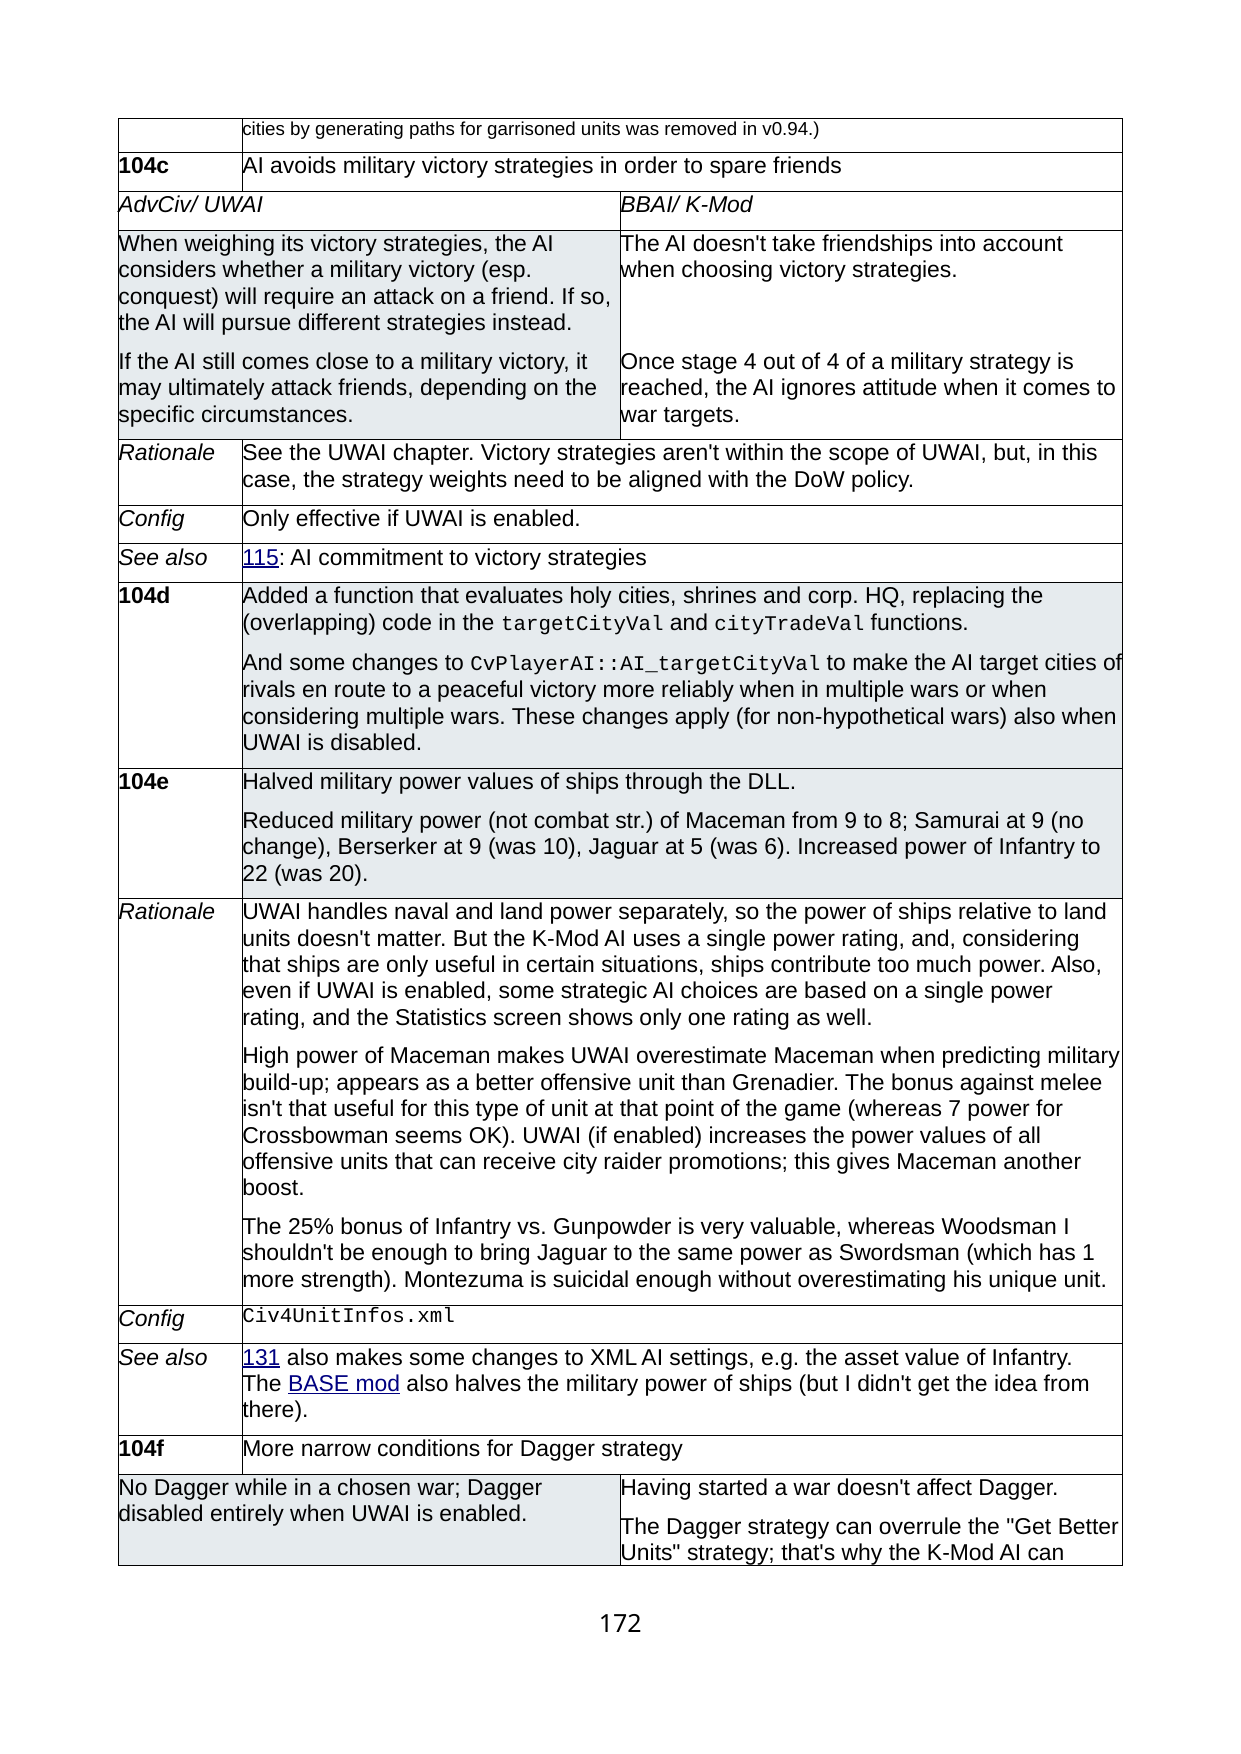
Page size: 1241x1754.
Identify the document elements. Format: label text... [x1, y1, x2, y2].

table_cell When weighing its victory strategies, the AI considers whether a military victory (esp. conquest) will require an attack on a friend. If so, the AI will pursue different strategies instead. If the AI still comes close to a military victory, it may ultimately attack friends, depending on the specific circumstances. [119, 231, 620, 439]
table_cell cities by generating paths for garrisoned units was removed in v0.94.) [243, 119, 1122, 152]
table_cell Having started a war doesn't affect Dagger. The Dagger strategy can overrule the "Get Better Units" strategy; that's why the K-Mod AI can [621, 1475, 1122, 1565]
table_cell See the UWAI chapter. Victory strategies aren't within the scope of UWAI, but, in this case, the strategy weights need to be aligned with the DoW policy. [243, 440, 1122, 504]
table_cell [119, 119, 242, 152]
table_cell Rationale [119, 899, 242, 1304]
table_cell AdvCiv/ UWAI [119, 192, 620, 230]
table_cell 104e [119, 769, 242, 898]
table_cell The AI doesn't take friendships into account when choosing victory strategies. Once stage 4 out of 4 of a military strategy is reached, the AI ignores attitude when it comes to war targets. [621, 231, 1122, 439]
table_cell 115: AI commitment to victory strategies [243, 544, 1122, 582]
table_cell AI avoids military victory strategies in order to spare friends [243, 153, 1122, 191]
table_cell Config [119, 1306, 242, 1343]
table_cell 104d [119, 583, 242, 768]
table_cell 104c [119, 153, 242, 191]
table_cell See also [119, 1344, 242, 1435]
table_cell Config [119, 506, 242, 543]
table_cell More narrow conditions for Dagger strategy [243, 1436, 1122, 1474]
table_cell BBAI/ K-Mod [621, 192, 1122, 230]
table_cell Added a function that evaluates holy cities, shrines and corp. HQ, replacing the (overlapping) code in the targetCityVal and cityTradeVal functions. And some changes to CvPlayerAI::AI_targetCityVal to make the AI target cities of rivals en route to a peaceful victory more reliably when in multiple wars or when considering multiple wars. These changes apply (for non-hypothetical wars) also when UWAI is disabled. [243, 583, 1122, 768]
table_cell Halved military power values of ships through the DLL. Reduced military power (not combat str.) of Maceman from 9 to 8; Samurai at 9 (no change), Berserker at 9 (was 10), Jaguar at 5 (was 6). Increased power of Infantry to 22 (was 20). [243, 769, 1122, 898]
table_cell 104f [119, 1436, 242, 1474]
table_cell 131 also makes some changes to XML AI settings, e.g. the asset value of Infantry. The BASE mod also halves the military power of ships (but I didn't get the idea from there). [243, 1344, 1122, 1435]
table_cell No Dagger while in a chosen war; Dagger disabled entirely when UWAI is enabled. [119, 1475, 620, 1565]
table_cell Rationale [119, 440, 242, 504]
table_cell Civ4UnitInfos.xml [243, 1306, 1122, 1343]
table_cell See also [119, 544, 242, 582]
table_cell UWAI handles naval and land power separately, so the power of ships relative to land units doesn't matter. But the K-Mod AI uses a single power rating, and, considering that ships are only useful in certain situations, ships contribute too much power. Also, even if UWAI is enabled, some strategic AI choices are based on a single power rating, and the Statistics screen shows only one rating as well. High power of Maceman makes UWAI overestimate Maceman when predicting military build-up; appears as a better offensive unit than Grenadier. The bonus against melee isn't that useful for this type of unit at that point of the game (whereas 7 power for Crossbowman seems OK). UWAI (if enabled) increases the power values of all offensive units that can receive city raider promotions; this gives Maceman another boost. The 25% bonus of Infantry vs. Gunpowder is very valuable, whereas Woodsman I shouldn't be enough to bring Jaguar to the same power as Swordsman (which has 1 more strength). Montezuma is suicidal enough without overestimating his unique unit. [243, 899, 1122, 1304]
table_cell Only effective if UWAI is enabled. [243, 506, 1122, 543]
